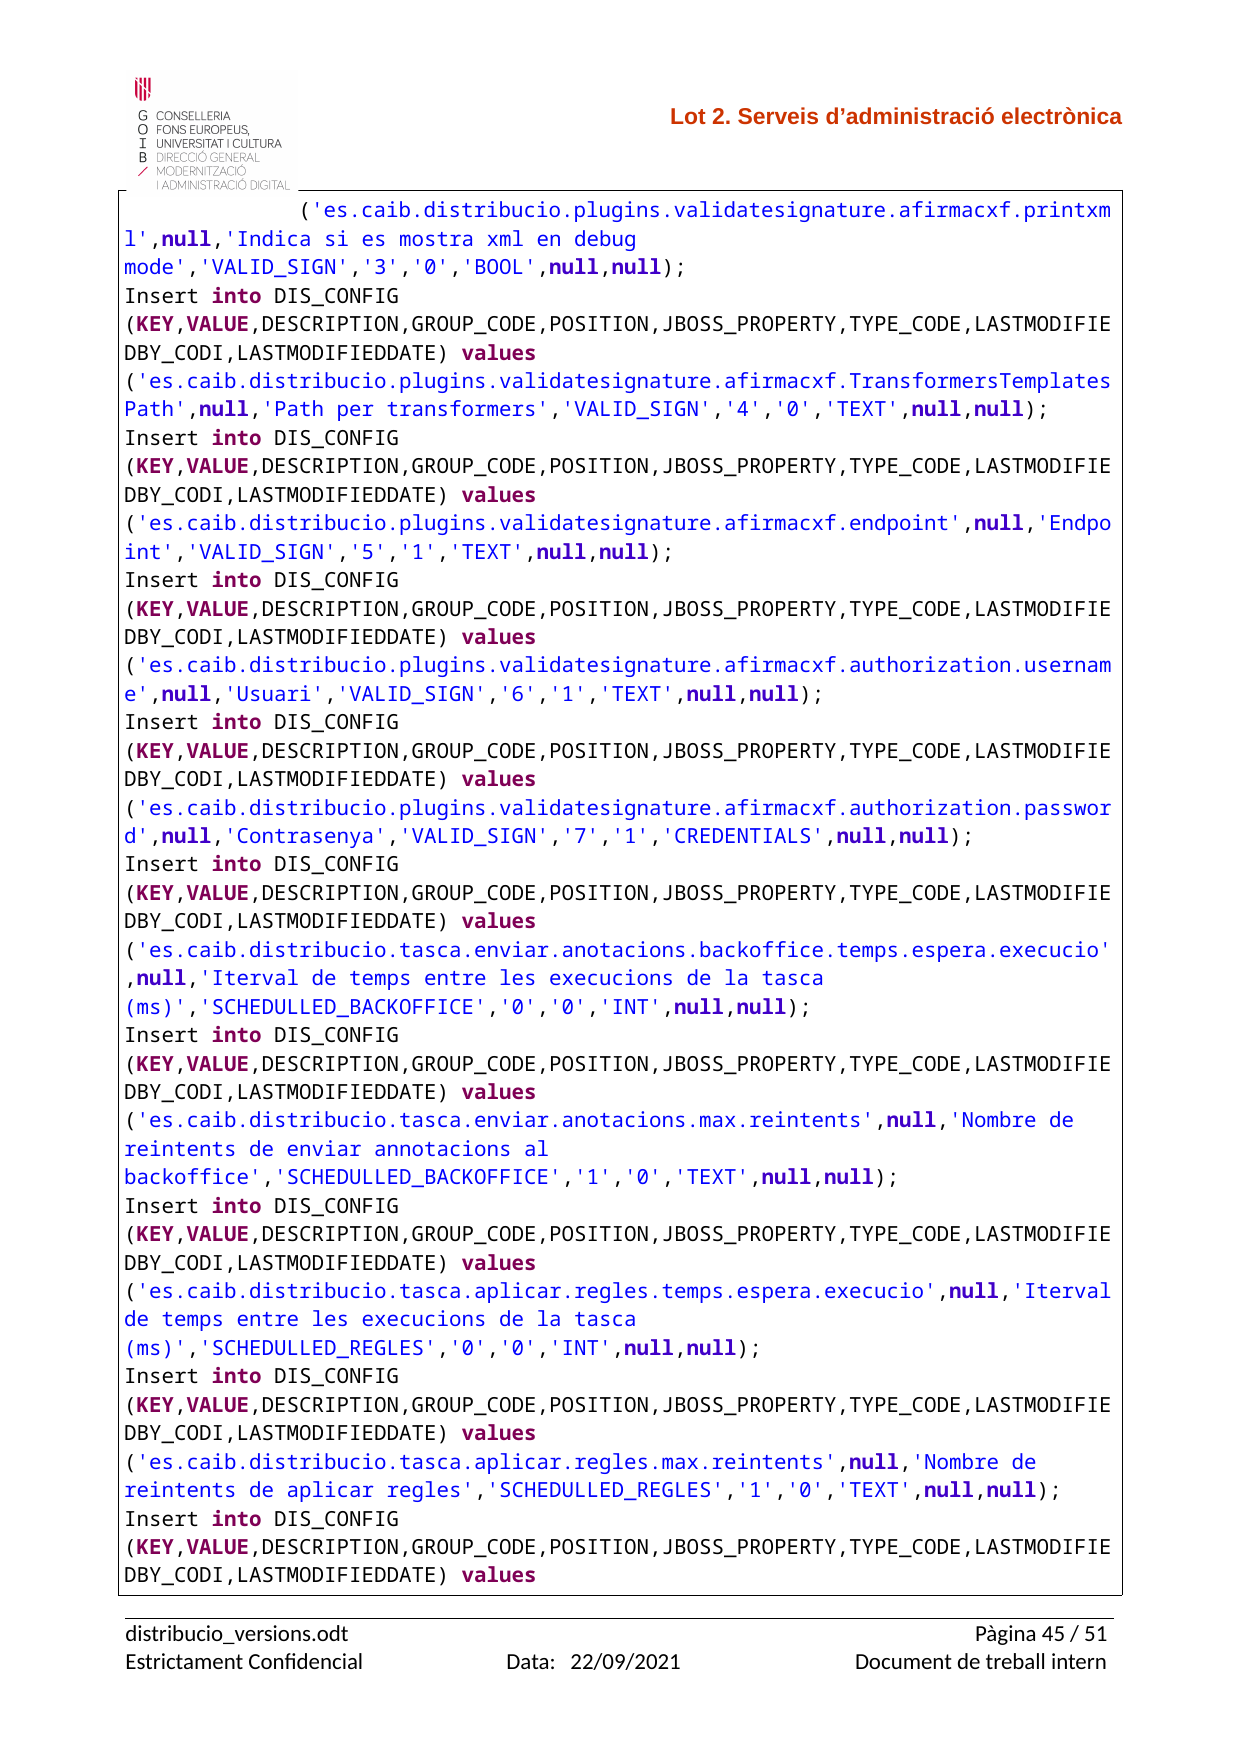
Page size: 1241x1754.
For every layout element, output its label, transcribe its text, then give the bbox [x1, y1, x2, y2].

picture [126, 70, 299, 197]
table_header ('es.caib.distribucio.plugins.validatesignature.afirmacxf.printxml',null,'Indica si es mostra xml en debug mode','VALID_SIGN','3','0','BOOL',null,null); Insert into DIS_CONFIG (KEY,VALUE,DESCRIPTION,GROUP_CODE,POSITION,JBOSS_PROPERTY,TYPE_CODE,LASTMODIFIEDBY_CODI,LASTMODIFIEDDATE) values ('es.caib.distribucio.plugins.validatesignature.afirmacxf.TransformersTemplatesPath',null,'Path per transformers','VALID_SIGN','4','0','TEXT',null,null); Insert into DIS_CONFIG (KEY,VALUE,DESCRIPTION,GROUP_CODE,POSITION,JBOSS_PROPERTY,TYPE_CODE,LASTMODIFIEDBY_CODI,LASTMODIFIEDDATE) values ('es.caib.distribucio.plugins.validatesignature.afirmacxf.endpoint',null,'Endpoint','VALID_SIGN','5','1','TEXT',null,null); Insert into DIS_CONFIG (KEY,VALUE,DESCRIPTION,GROUP_CODE,POSITION,JBOSS_PROPERTY,TYPE_CODE,LASTMODIFIEDBY_CODI,LASTMODIFIEDDATE) values ('es.caib.distribucio.plugins.validatesignature.afirmacxf.authorization.username',null,'Usuari','VALID_SIGN','6','1','TEXT',null,null); Insert into DIS_CONFIG (KEY,VALUE,DESCRIPTION,GROUP_CODE,POSITION,JBOSS_PROPERTY,TYPE_CODE,LASTMODIFIEDBY_CODI,LASTMODIFIEDDATE) values ('es.caib.distribucio.plugins.validatesignature.afirmacxf.authorization.password',null,'Contrasenya','VALID_SIGN','7','1','CREDENTIALS',null,null); Insert into DIS_CONFIG (KEY,VALUE,DESCRIPTION,GROUP_CODE,POSITION,JBOSS_PROPERTY,TYPE_CODE,LASTMODIFIEDBY_CODI,LASTMODIFIEDDATE) values ('es.caib.distribucio.tasca.enviar.anotacions.backoffice.temps.espera.execucio',null,'Iterval de temps entre les execucions de la tasca (ms)','SCHEDULLED_BACKOFFICE','0','0','INT',null,null); Insert into DIS_CONFIG (KEY,VALUE,DESCRIPTION,GROUP_CODE,POSITION,JBOSS_PROPERTY,TYPE_CODE,LASTMODIFIEDBY_CODI,LASTMODIFIEDDATE) values ('es.caib.distribucio.tasca.enviar.anotacions.max.reintents',null,'Nombre de reintents de enviar annotacions al backoffice','SCHEDULLED_BACKOFFICE','1','0','TEXT',null,null); Insert into DIS_CONFIG (KEY,VALUE,DESCRIPTION,GROUP_CODE,POSITION,JBOSS_PROPERTY,TYPE_CODE,LASTMODIFIEDBY_CODI,LASTMODIFIEDDATE) values ('es.caib.distribucio.tasca.aplicar.regles.temps.espera.execucio',null,'Iterval de temps entre les execucions de la tasca (ms)','SCHEDULLED_REGLES','0','0','INT',null,null); Insert into DIS_CONFIG (KEY,VALUE,DESCRIPTION,GROUP_CODE,POSITION,JBOSS_PROPERTY,TYPE_CODE,LASTMODIFIEDBY_CODI,LASTMODIFIEDDATE) values ('es.caib.distribucio.tasca.aplicar.regles.max.reintents',null,'Nombre de reintents de aplicar regles','SCHEDULLED_REGLES','1','0','TEXT',null,null); Insert into DIS_CONFIG (KEY,VALUE,DESCRIPTION,GROUP_CODE,POSITION,JBOSS_PROPERTY,TYPE_CODE,LASTMODIFIEDBY_CODI,LASTMODIFIEDDATE) values [119, 191, 1122, 1595]
